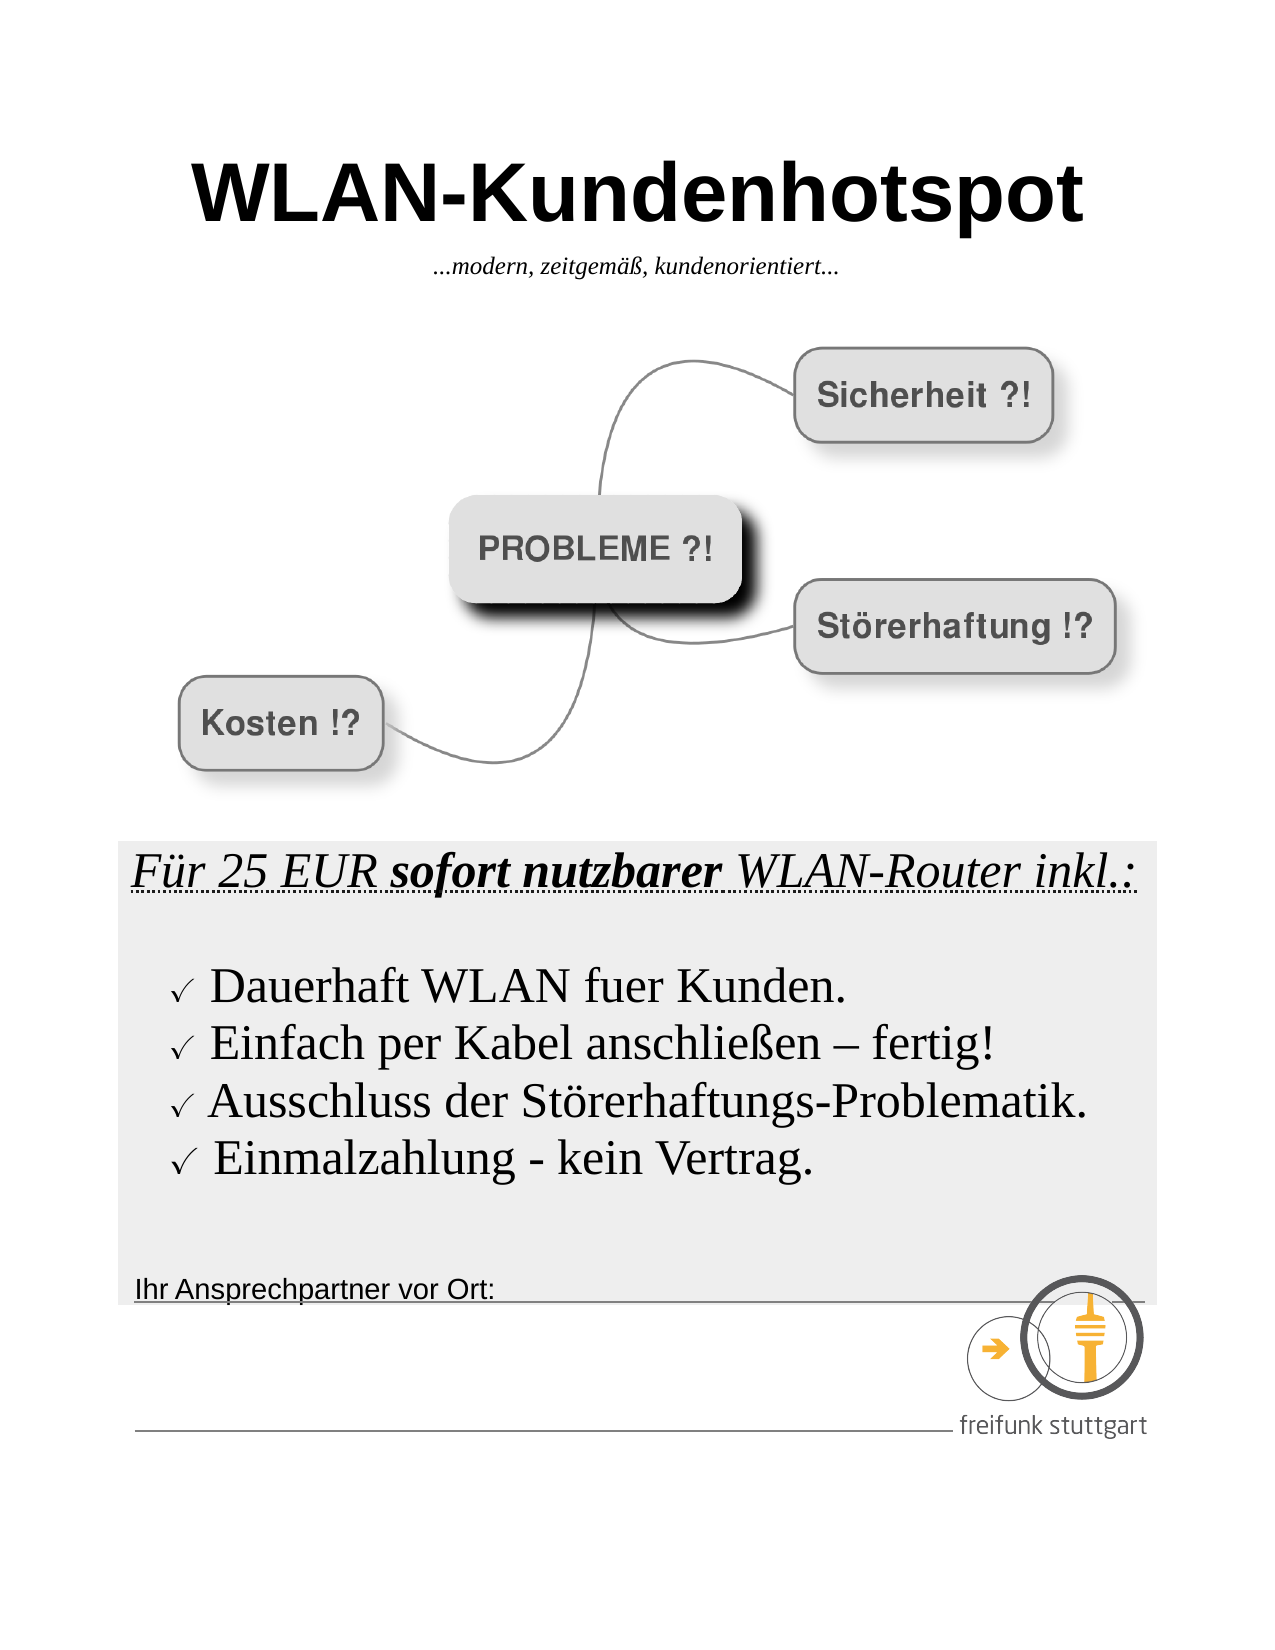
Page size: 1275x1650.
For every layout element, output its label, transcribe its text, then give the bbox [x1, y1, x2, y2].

text ✓ Dauerhaft WLAN fuer Kunden. [118, 956, 1157, 1013]
picture [959, 1275, 1147, 1439]
text ✓ Ausschluss der Störerhaftungs-Problematik. [118, 1071, 1157, 1128]
text ✓ Einmalzahlung - kein Vertrag. [118, 1128, 1157, 1186]
text ✓ Einfach per Kabel anschließen – fertig! [118, 1013, 1157, 1071]
subtitle WLAN-Kundenhotspot [118, 143, 1157, 239]
text ...modern, zeitgemäß, kundenorientiert... [118, 251, 1157, 280]
picture [118, 294, 1157, 817]
text Für 25 EUR sofort nutzbarer WLAN-Router inkl.: [118, 841, 1157, 898]
text Ihr Ansprechpartner vor Ort: [118, 1272, 1157, 1305]
